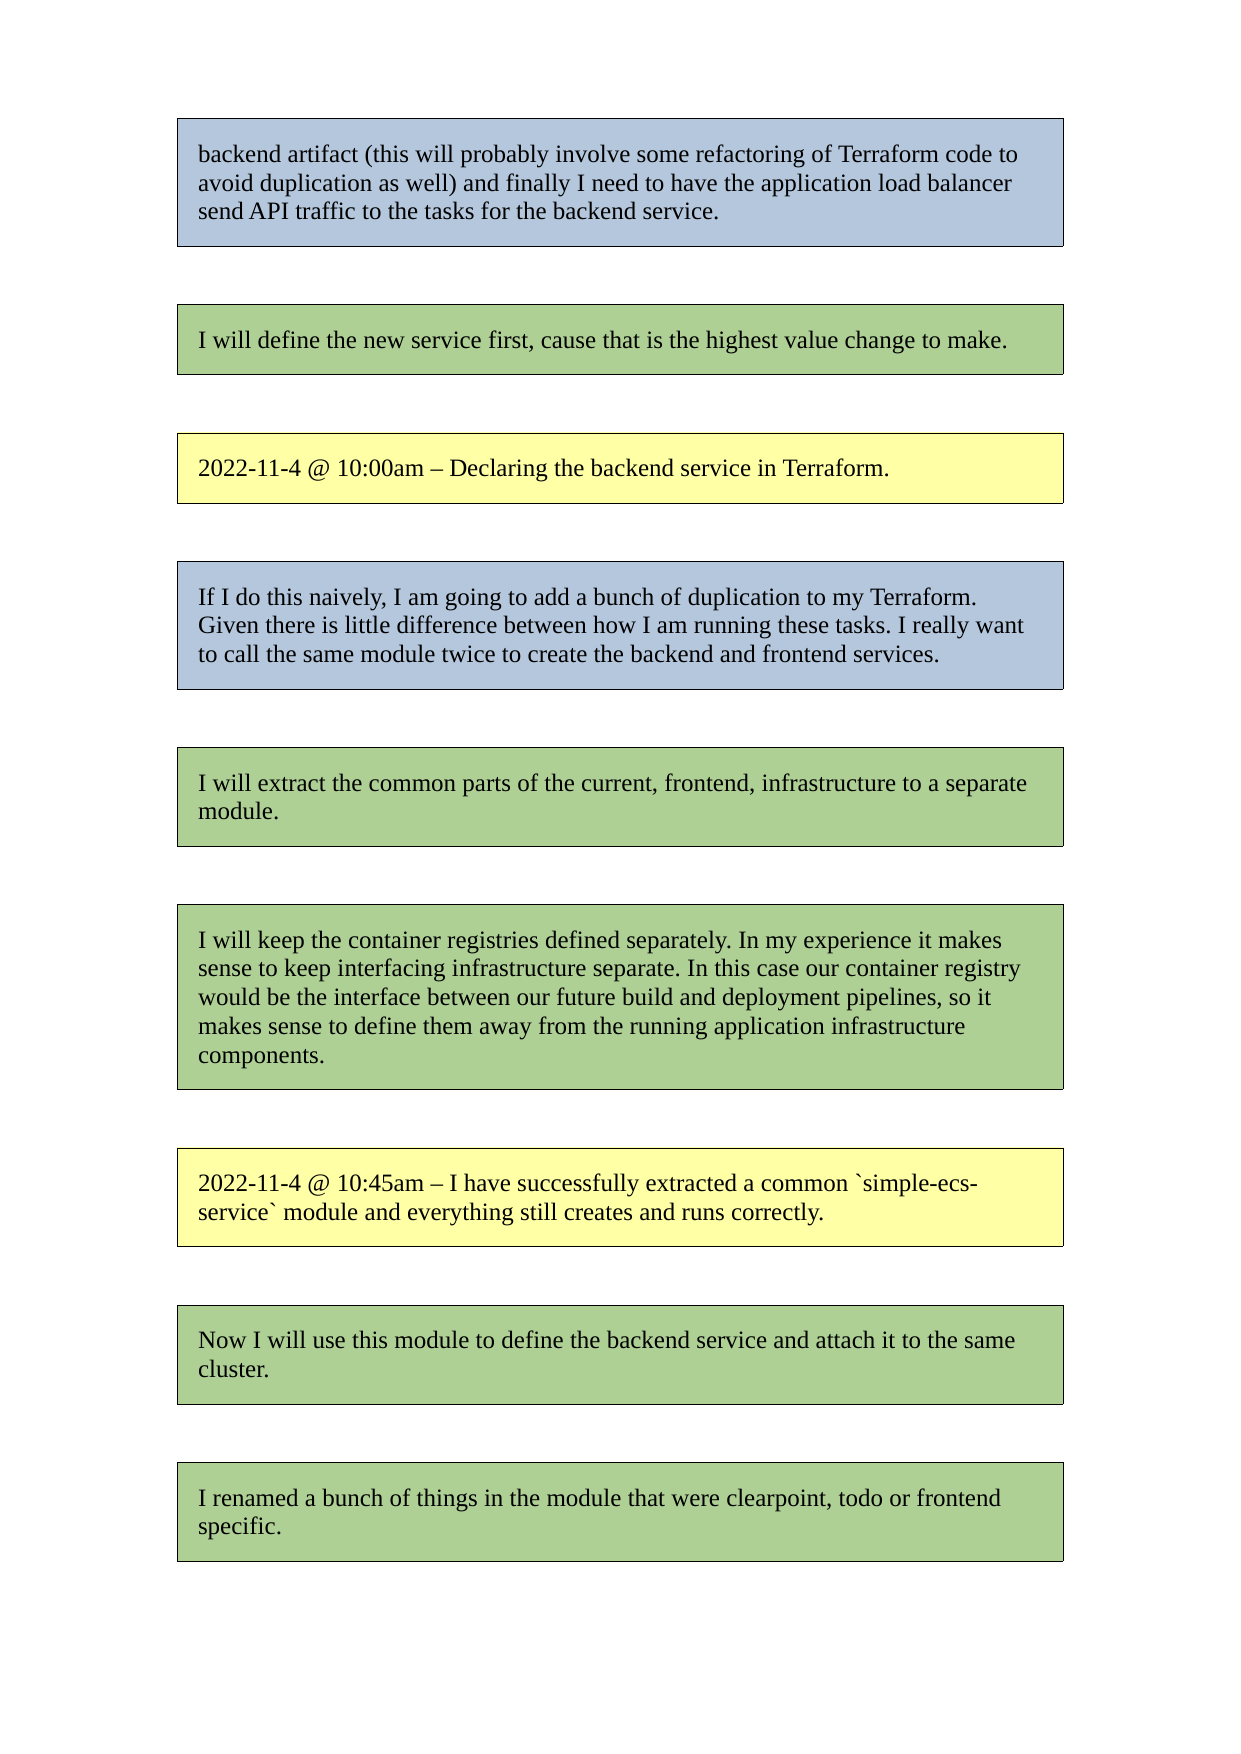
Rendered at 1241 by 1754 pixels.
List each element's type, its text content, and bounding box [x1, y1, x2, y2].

text If I do this naively, I am going to add a bunch of duplication to my Terraform. Given there is little difference between how I am running these tasks. I really want to call the same module twice to create the backend and frontend services. [178, 562, 1063, 689]
text 2022-11-4 @ 10:45am – I have successfully extracted a common `simple-ecs-service` module and everything still creates and runs correctly. [178, 1149, 1063, 1246]
text I renamed a bunch of things in the module that were clearpoint, todo or frontend specific. [178, 1463, 1063, 1561]
text backend artifact (this will probably involve some refactoring of Terraform code to avoid duplication as well) and finally I need to have the application load balancer send API traffic to the tasks for the backend service. [178, 119, 1063, 246]
text I will define the new service first, cause that is the highest value change to make. [178, 305, 1063, 374]
text I will extract the common parts of the current, frontend, infrastructure to a separate module. [178, 748, 1063, 846]
text 2022-11-4 @ 10:00am – Declaring the backend service in Terraform. [178, 434, 1063, 503]
text Now I will use this module to define the backend service and attach it to the same cluster. [178, 1306, 1063, 1404]
text I will keep the container registries defined separately. In my experience it makes sense to keep interfacing infrastructure separate. In this case our container registry would be the interface between our future build and deployment pipelines, so it makes sense to define them away from the running application infrastructure components. [178, 905, 1063, 1089]
